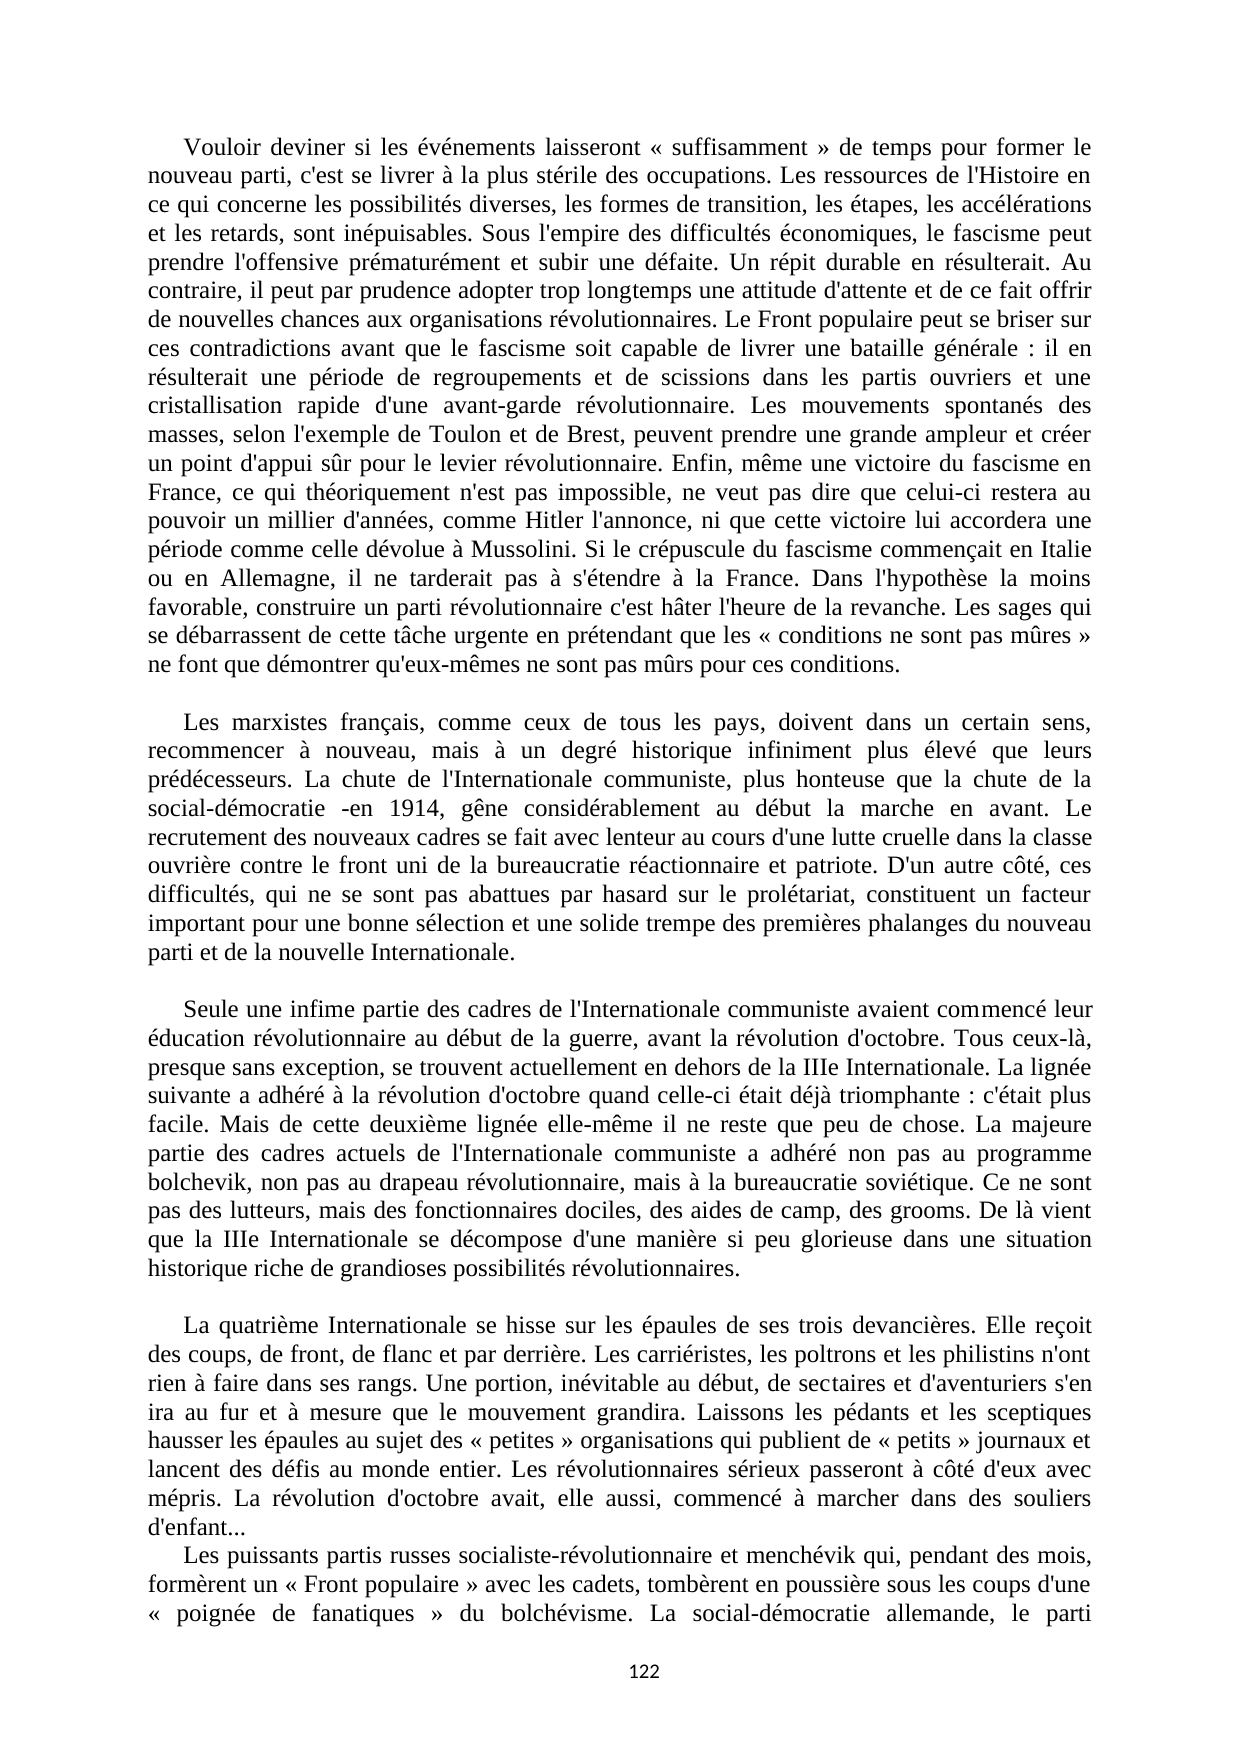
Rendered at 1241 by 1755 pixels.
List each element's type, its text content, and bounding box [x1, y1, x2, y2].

text La quatrième Internationale se hisse sur les épaules de ses trois devancières. Elle reçoit des coups, de front, de flanc et par derrière. Les carriéristes, les poltrons et les philistins n'ont rien à faire dans ses rangs. Une portion, inévitable au début, de sec­taires et d'aventuriers s'en ira au fur et à mesure que le mouvement grandira. Laissons les pédants et les sceptiques hausser les épaules au sujet des « petites » organisations qui publient de « petits » journaux et lancent des défis au monde entier. Les révolutionnaires sérieux passeront à côté d'eux avec mépris. La révolution d'octobre avait, elle aussi, commencé à marcher dans des souliers d'enfant... [148, 1310, 1093, 1540]
text Les puissants partis russes socialiste-révolutionnaire et menchévik qui, pendant des mois, formèrent un « Front populaire » avec les cadets, tombèrent en poussière sous les coups d'une « poignée de fanatiques » du bolchévisme. La social-démocratie allemande, le parti [148, 1540, 1093, 1627]
text Vouloir deviner si les événements laisseront « suffisamment » de temps pour former le nouveau parti, c'est se livrer à la plus stérile des occupations. Les ressources de l'Histoire en ce qui concerne les possibilités diverses, les formes de transition, les étapes, les accélérations et les retards, sont inépuisables. Sous l'empire des difficultés économiques, le fascisme peut prendre l'offensive prématurément et subir une défaite. Un répit durable en résulterait. Au contraire, il peut par prudence adopter trop long­temps une attitude d'attente et de ce fait offrir de nouvelles chances aux organisations révolutionnaires. Le Front populaire peut se briser sur ces contradictions avant que le fascisme soit capable de livrer une bataille générale : il en résulterait une période de regroupements et de scissions dans les partis ouvriers et une cristallisation rapide d'une avant-garde révolutionnaire. Les mouvements spontanés des masses, selon l'exemple de Toulon et de Brest, peuvent prendre une grande ampleur et créer un point d'appui sûr pour le levier révolutionnaire. Enfin, même une victoire du fascisme en France, ce qui théoriquement n'est pas impossible, ne veut pas dire que celui-ci restera au pouvoir un millier d'années, comme Hitler l'annonce, ni que cette victoire lui accordera une période comme celle dévolue à Mussolini. Si le crépuscule du fascisme commençait en Italie ou en Allemagne, il ne tarderait pas à s'étendre à la France. Dans l'hypothèse la moins favorable, construire un parti révolutionnaire c'est hâter l'heure de la revanche. Les sages qui se débarrassent de cette tâche urgente en prétendant que les « conditions ne sont pas mûres » ne font que démontrer qu'eux-mêmes ne sont pas mûrs pour ces conditions. [148, 132, 1093, 678]
text Seule une infime partie des cadres de l'Internationale communiste avaient com­mencé leur éducation révolutionnaire au début de la guerre, avant la révolution d'octobre. Tous ceux-là, presque sans exception, se trouvent actuellement en dehors de la IIIe Internationale. La lignée suivante a adhéré à la révolution d'octobre quand celle-ci était déjà triomphante : c'était plus facile. Mais de cette deuxième lignée elle-même il ne reste que peu de chose. La majeure partie des cadres actuels de l'Inter­na­tionale communiste a adhéré non pas au programme bolchevik, non pas au drapeau révolutionnaire, mais à la bureaucratie soviétique. Ce ne sont pas des lutteurs, mais des fonctionnaires dociles, des aides de camp, des grooms. De là vient que la IIIe Internationale se décompose d'une manière si peu glorieuse dans une situation historique riche de grandioses possibilités révolutionnaires. [148, 994, 1093, 1282]
text Les marxistes français, comme ceux de tous les pays, doivent dans un certain sens, recommencer à nouveau, mais à un degré historique infiniment plus élevé que leurs prédécesseurs. La chute de l'Internationale communiste, plus honteuse que la chute de la social-démocratie -en 1914, gêne considérablement au début la marche en avant. Le recrutement des nouveaux cadres se fait avec lenteur au cours d'une lutte cruelle dans la classe ouvrière contre le front uni de la bureaucratie réactionnaire et patriote. D'un autre côté, ces difficultés, qui ne se sont pas abattues par hasard sur le prolétariat, constituent un facteur important pour une bonne sélection et une solide trempe des premières phalanges du nouveau parti et de la nouvelle Internationale. [148, 707, 1093, 965]
